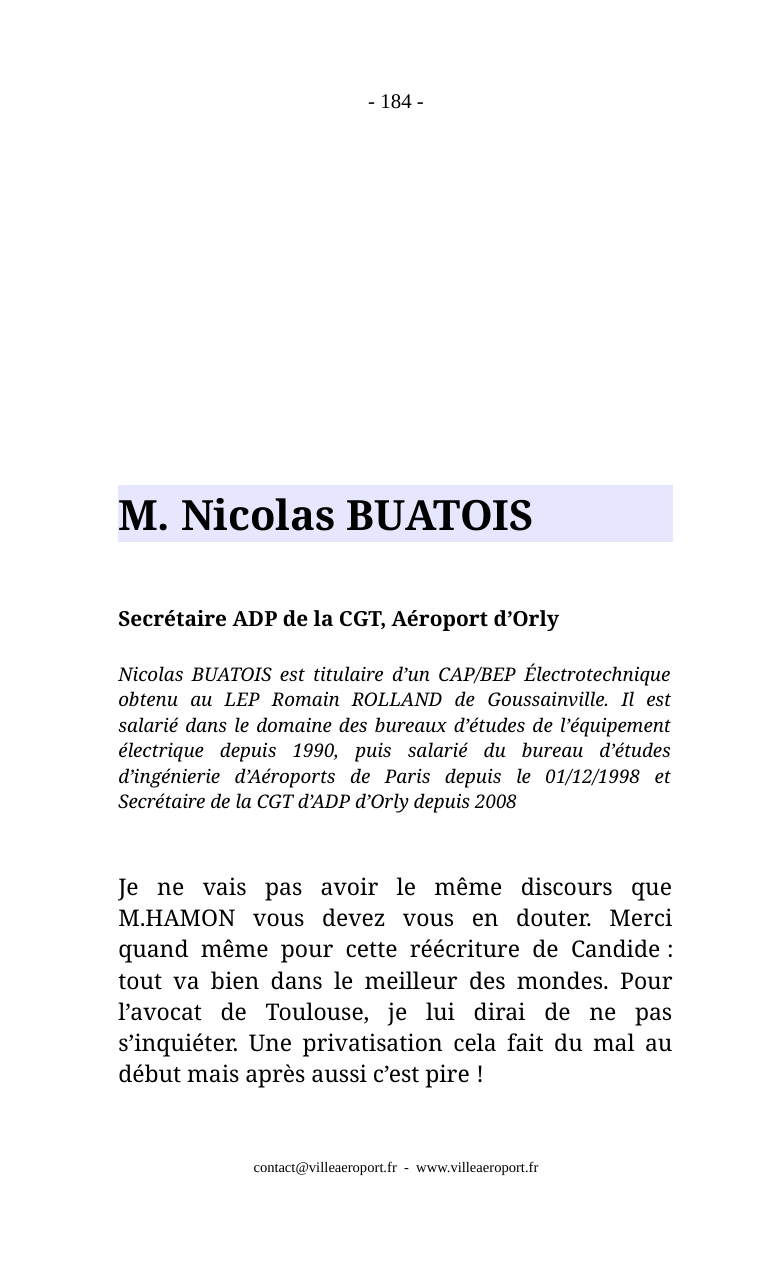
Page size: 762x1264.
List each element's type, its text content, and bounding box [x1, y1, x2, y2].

text Nicolas BUATOIS est titulaire d’un CAP/BEP Électrotechnique obtenu au LEP Romain ROLLAND de Goussainville. Il est salarié dans le domaine des bureaux d’études de l’équipement électrique depuis 1990, puis salarié du bureau d’études d’ingénierie d’Aéroports de Paris depuis le 01/12/1998 et Secrétaire de la CGT d’ADP d’Orly depuis 2008 [118, 661, 673, 814]
text Je ne vais pas avoir le même discours que M.HAMON vous devez vous en douter. Merci quand même pour cette réécriture de Candide : tout va bien dans le meilleur des mondes. Pour l’avocat de Toulouse, je lui dirai de ne pas s’inquiéter. Une privatisation cela fait du mal au début mais après aussi c’est pire ! [118, 871, 673, 1089]
text Secrétaire ADP de la CGT, Aéroport d’Orly [118, 604, 673, 632]
text M. Nicolas BUATOIS [118, 485, 673, 542]
